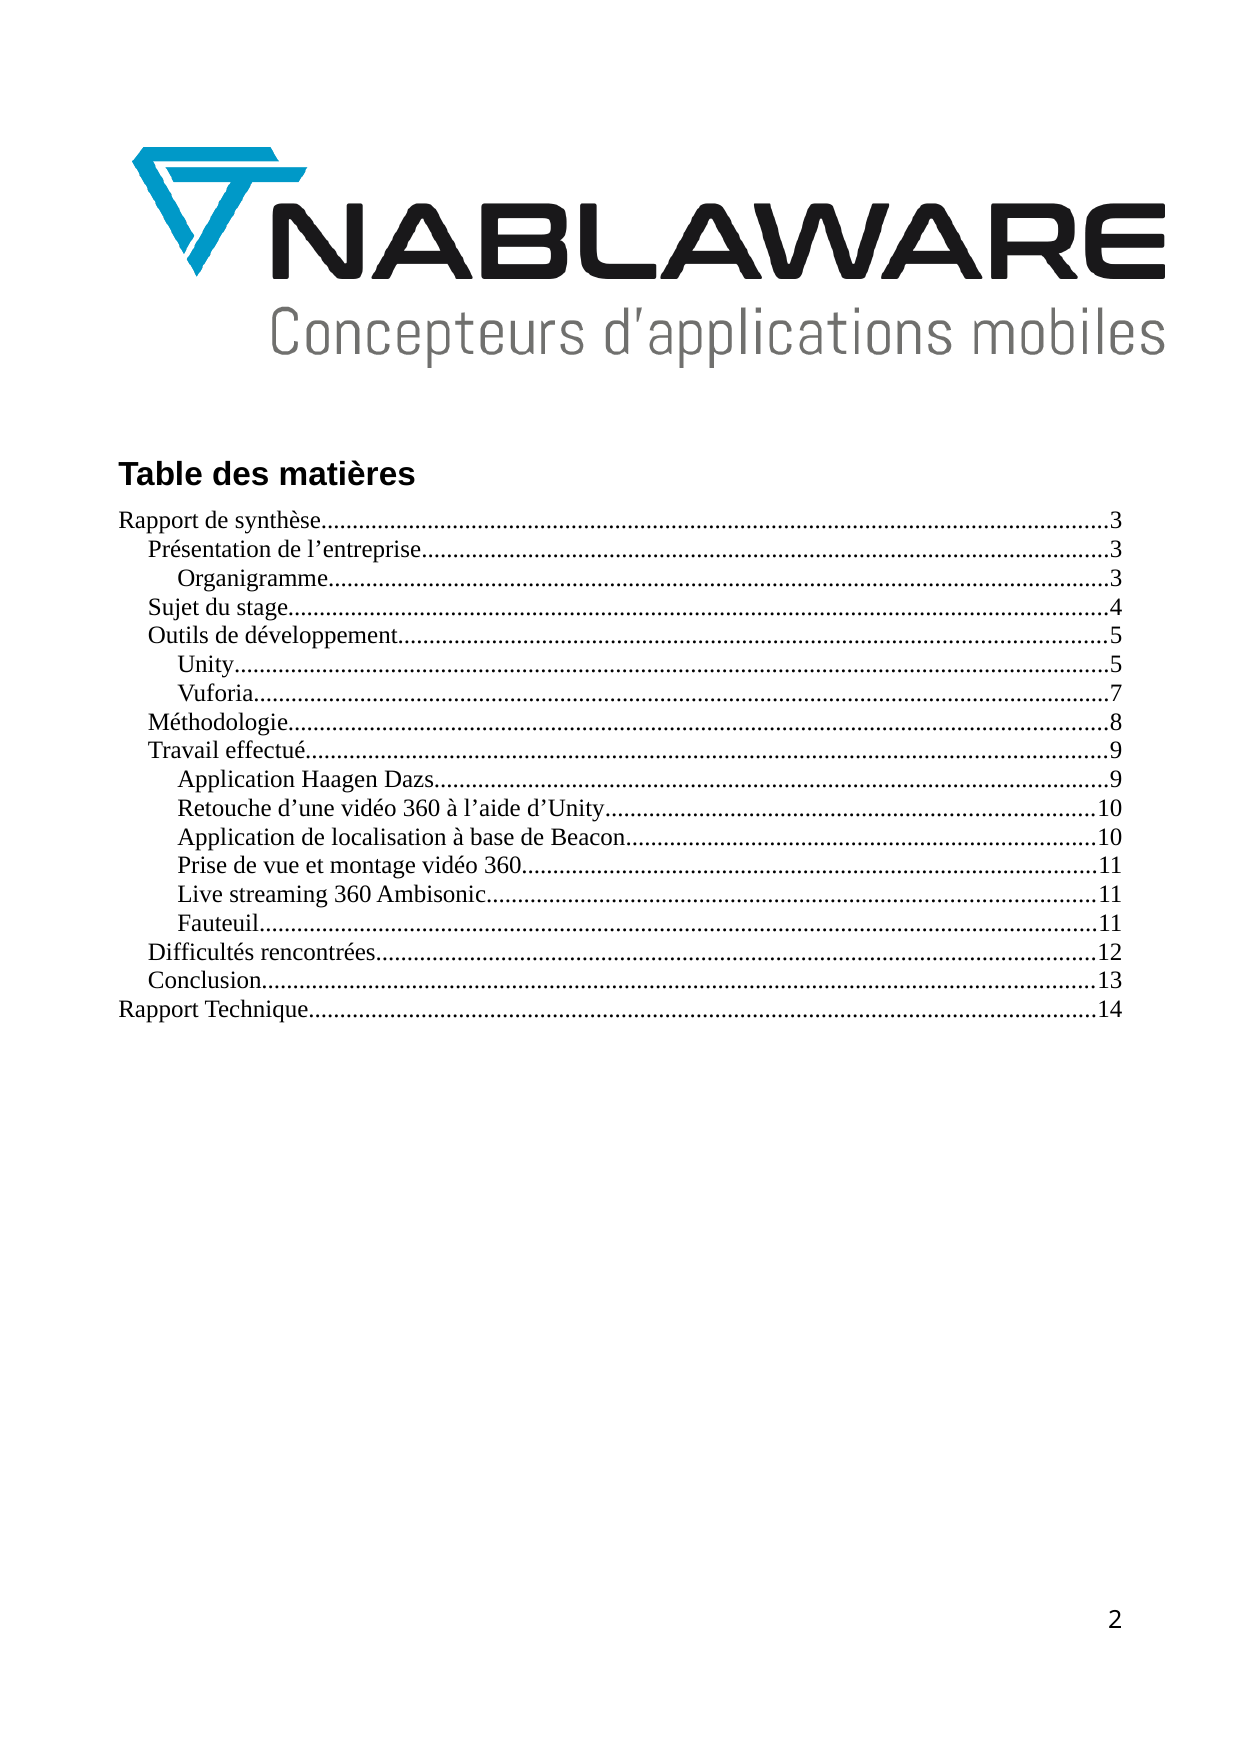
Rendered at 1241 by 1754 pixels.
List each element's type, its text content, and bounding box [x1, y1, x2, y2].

text Méthodologie 8 [148, 707, 1122, 735]
text Retouche d’une vidéo 360 à l’aide d’Unity 10 [177, 793, 1122, 822]
text Conclusion 13 [148, 965, 1122, 994]
picture [116, 121, 1181, 384]
text Vuforia 7 [177, 678, 1122, 707]
subtitle Table des matières [118, 454, 1122, 493]
text Prise de vue et montage vidéo 360 11 [177, 850, 1122, 879]
text Présentation de l’entreprise 3 [148, 534, 1122, 563]
text Rapport de synthèse 3 [118, 505, 1122, 534]
text Application Haagen Dazs 9 [177, 764, 1122, 793]
text Difficultés rencontrées 12 [148, 937, 1122, 965]
text Outils de développement 5 [148, 620, 1122, 649]
text Organigramme 3 [177, 563, 1122, 592]
text Rapport Technique 14 [118, 994, 1122, 1023]
text Fauteuil 11 [177, 908, 1122, 937]
text Travail effectué 9 [148, 735, 1122, 764]
text Sujet du stage 4 [148, 592, 1122, 620]
text Live streaming 360 Ambisonic 11 [177, 879, 1122, 908]
text Unity 5 [177, 649, 1122, 678]
text Application de localisation à base de Beacon 10 [177, 822, 1122, 850]
